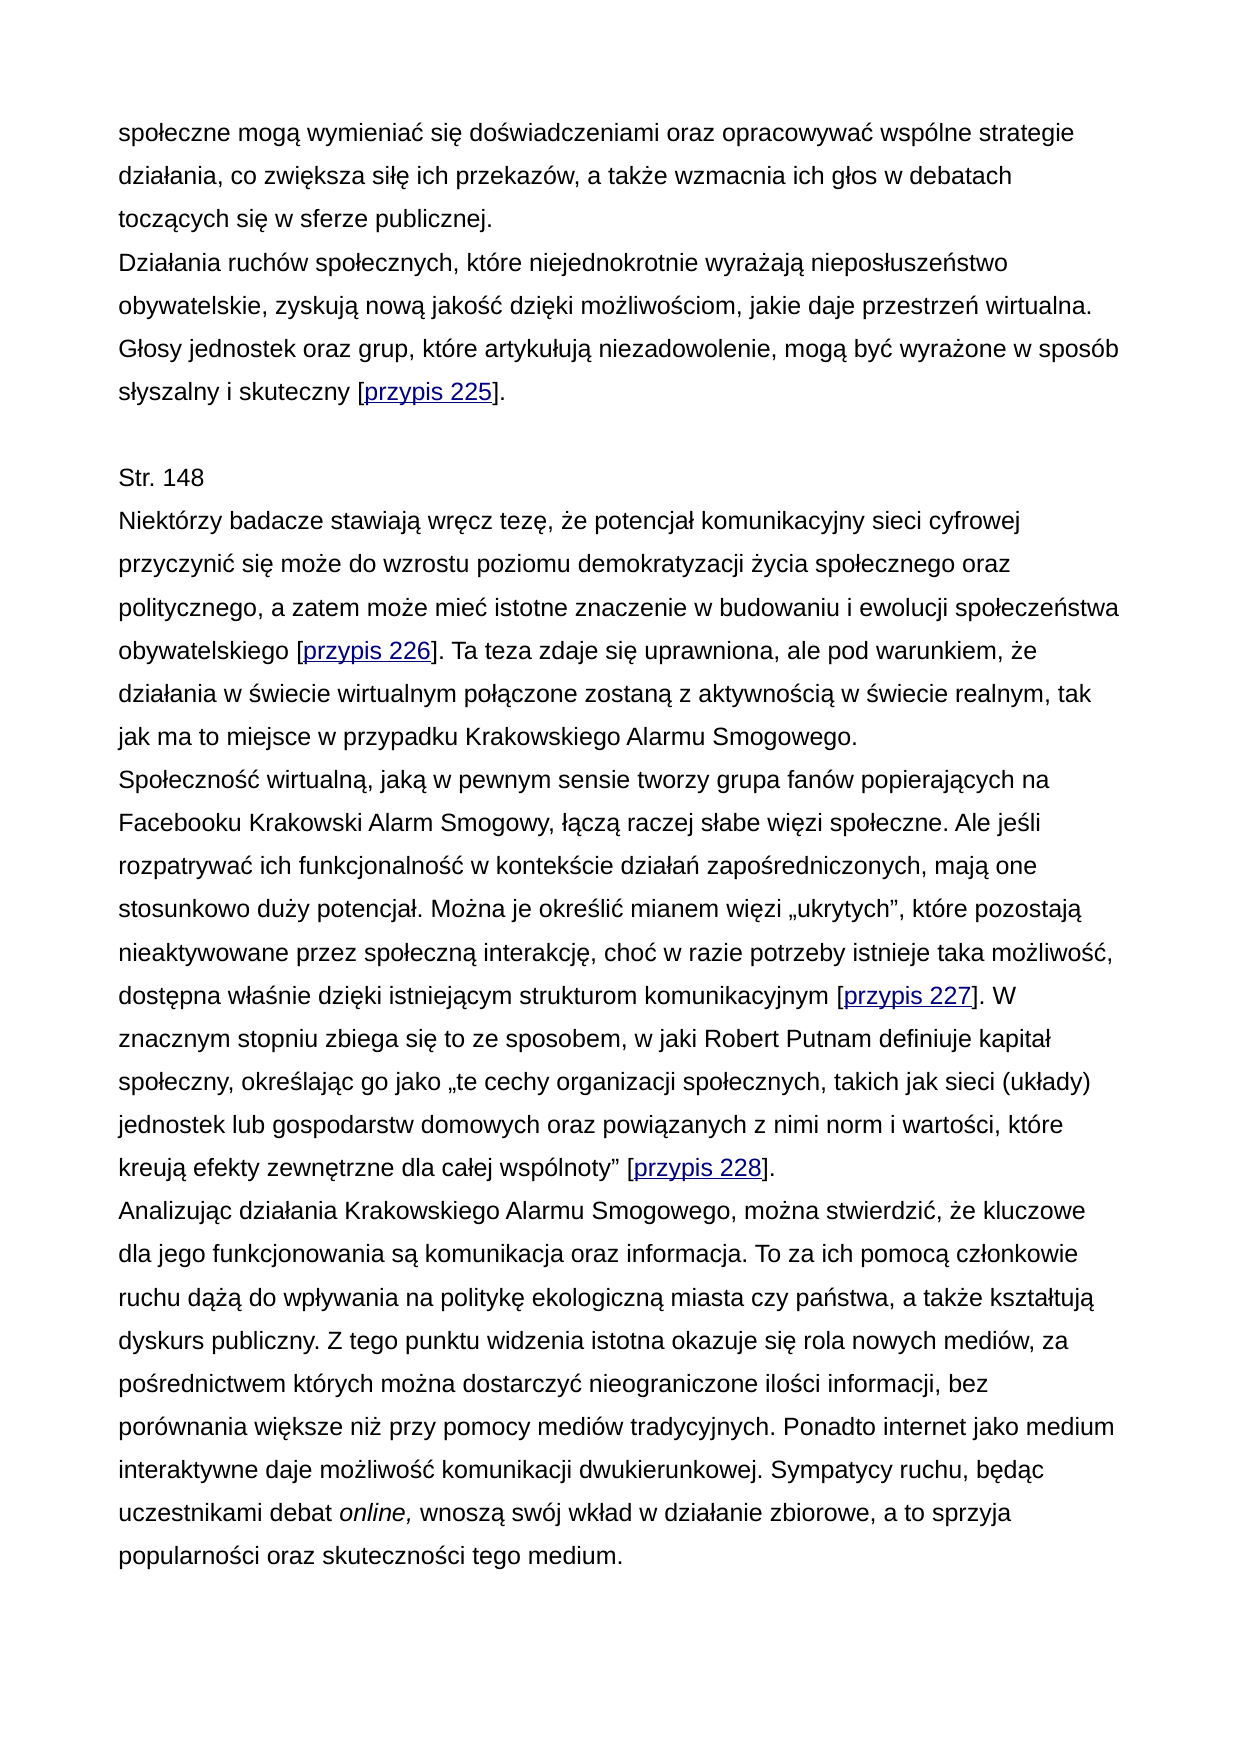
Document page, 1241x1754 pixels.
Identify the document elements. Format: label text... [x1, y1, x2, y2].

text Str. 148 [118, 463, 1122, 492]
text Analizując działania Krakowskiego Alarmu Smogowego, można stwierdzić, że kluczowe dla jego funkcjonowania są komunikacja oraz informacja. To za ich pomocą członkowie ruchu dążą do wpływania na politykę ekologiczną miasta czy państwa, a także kształtują dyskurs publiczny. Z tego punktu widzenia istotna okazuje się rola nowych mediów, za pośrednictwem których można dostarczyć nieograniczone ilości informacji, bez porównania większe niż przy pomocy mediów tradycyjnych. Ponadto internet jako medium interaktywne daje możliwość komunikacji dwukierunkowej. Sympatycy ruchu, będąc uczestnikami debat online, wnoszą swój wkład w działanie zbiorowe, a to sprzyja popularności oraz skuteczności tego medium. [118, 1196, 1122, 1570]
text Społeczność wirtualną, jaką w pewnym sensie tworzy grupa fanów popierających na Facebooku Krakowski Alarm Smogowy, łączą raczej słabe więzi społeczne. Ale jeśli rozpatrywać ich funkcjonalność w kontekście działań zapośredniczonych, mają one stosunkowo duży potencjał. Można je określić mianem więzi „ukrytych”, które pozostają nieaktywowane przez społeczną interakcję, choć w razie potrzeby istnieje taka możliwość, dostępna właśnie dzięki istniejącym strukturom komunikacyjnym [przypis 227]. W znacznym stopniu zbiega się to ze sposobem, w jaki Robert Putnam definiuje kapitał społeczny, określając go jako „te cechy organizacji społecznych, takich jak sieci (układy) jednostek lub gospodarstw domowych oraz powiązanych z nimi norm i wartości, które kreują efekty zewnętrzne dla całej wspólnoty” [przypis 228]. [118, 765, 1122, 1182]
text Działania ruchów społecznych, które niejednokrotnie wyrażają nieposłuszeństwo obywatelskie, zyskują nową jakość dzięki możliwościom, jakie daje przestrzeń wirtualna. Głosy jednostek oraz grup, które artykułują niezadowolenie, mogą być wyrażone w sposób słyszalny i skuteczny [przypis 225]. [118, 247, 1122, 406]
text społeczne mogą wymieniać się doświadczeniami oraz opracowywać wspólne strategie działania, co zwiększa siłę ich przekazów, a także wzmacnia ich głos w debatach toczących się w sferze publicznej. [118, 118, 1122, 233]
text Niektórzy badacze stawiają wręcz tezę, że potencjał komunikacyjny sieci cyfrowej przyczynić się może do wzrostu poziomu demokratyzacji życia społecznego oraz politycznego, a zatem może mieć istotne znaczenie w budowaniu i ewolucji społeczeństwa obywatelskiego [przypis 226]. Ta teza zdaje się uprawniona, ale pod warunkiem, że działania w świecie wirtualnym połączone zostaną z aktywnością w świecie realnym, tak jak ma to miejsce w przypadku Krakowskiego Alarmu Smogowego. [118, 506, 1122, 751]
